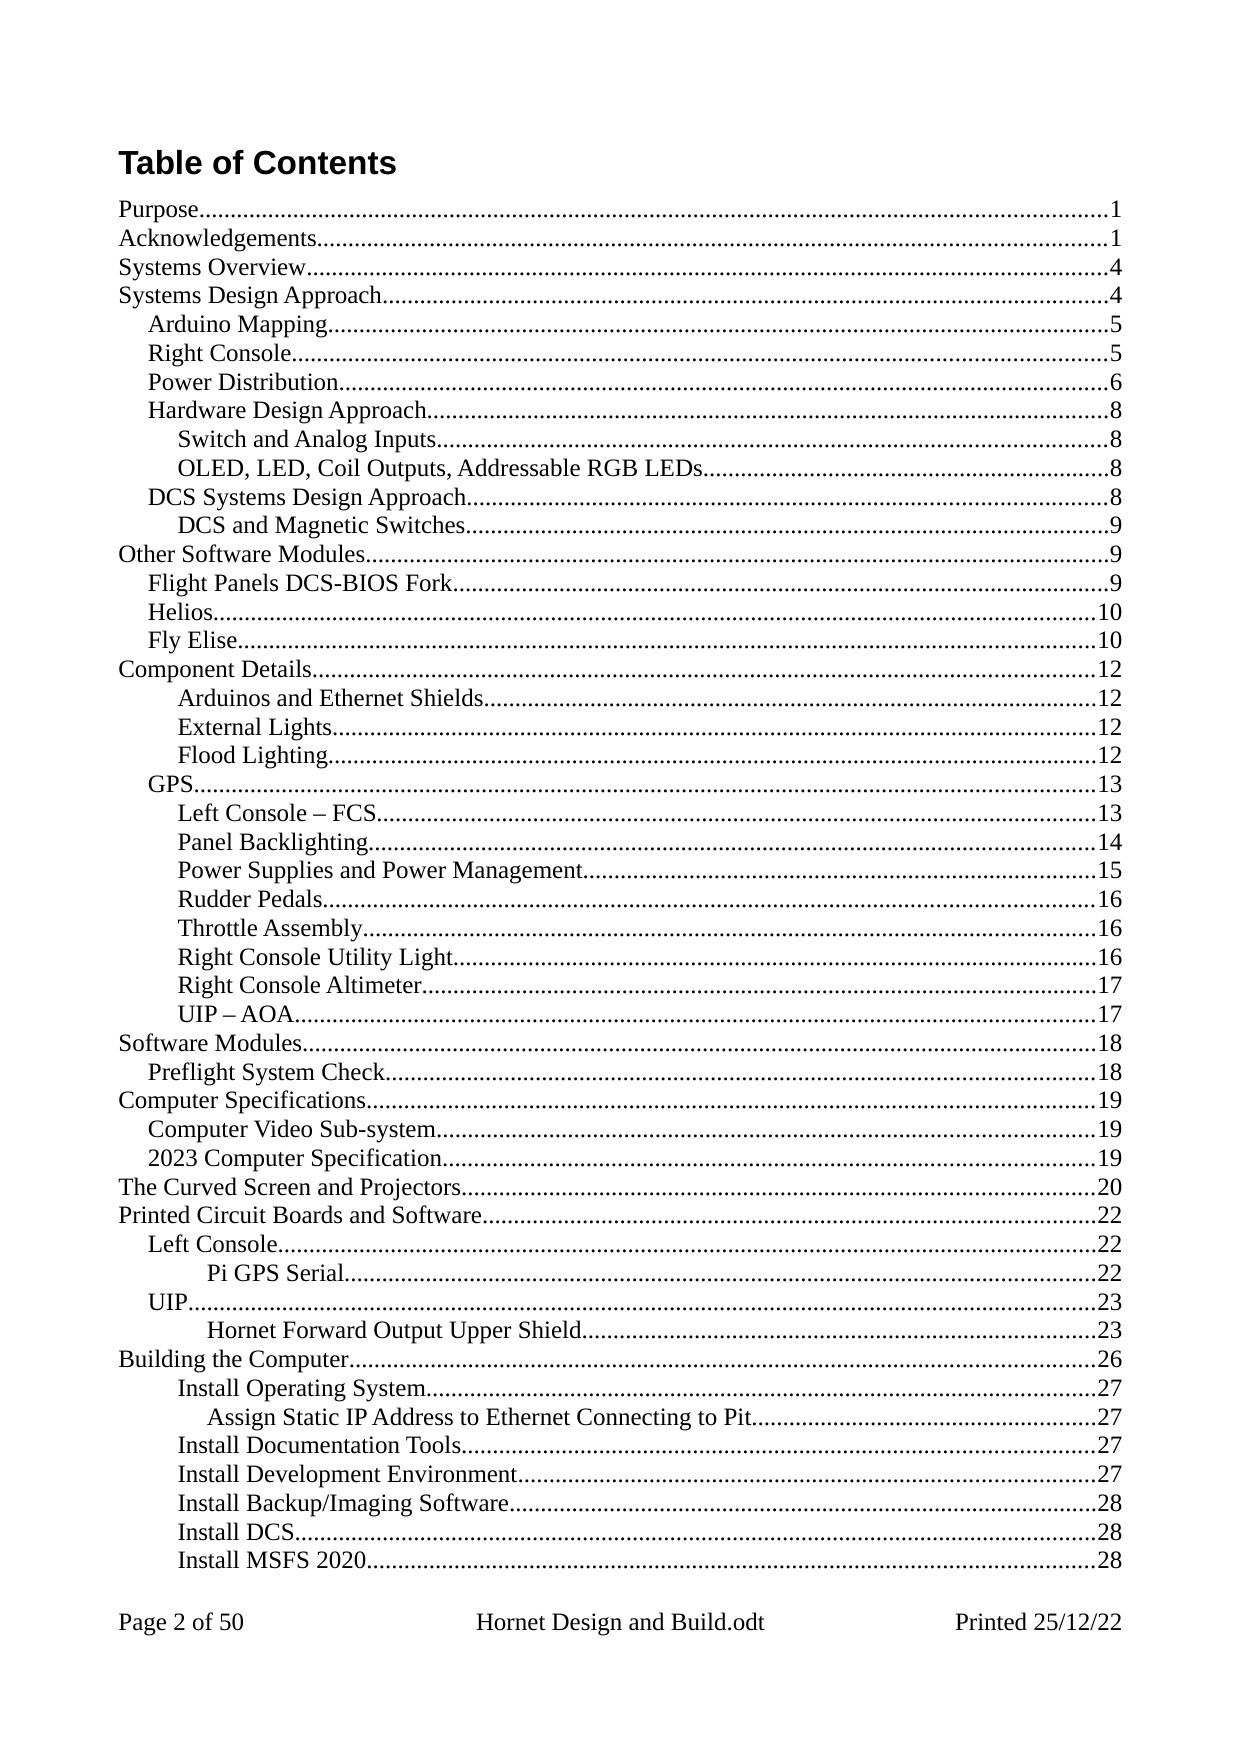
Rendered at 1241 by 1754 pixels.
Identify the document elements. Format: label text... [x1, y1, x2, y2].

text Flood Lighting 12 [177, 740, 1122, 769]
text Right Console 5 [148, 338, 1122, 367]
text Component Details 12 [118, 654, 1122, 683]
text Install DCS 28 [177, 1517, 1122, 1545]
text UIP – AOA 17 [177, 999, 1122, 1028]
text Computer Video Sub-system 19 [148, 1114, 1122, 1143]
text DCS and Magnetic Switches 9 [177, 510, 1122, 539]
text Install Documentation Tools 27 [177, 1430, 1122, 1459]
text Right Console Altimeter 17 [177, 970, 1122, 999]
text Helios 10 [148, 597, 1122, 625]
text Install Backup/Imaging Software 28 [177, 1488, 1122, 1517]
text Panel Backlighting 14 [177, 827, 1122, 855]
text Install Operating System 27 [177, 1373, 1122, 1402]
text Pi GPS Serial 22 [207, 1258, 1122, 1287]
text Install Development Environment 27 [177, 1459, 1122, 1488]
subtitle Table of Contents [118, 143, 1122, 182]
text Power Supplies and Power Management 15 [177, 855, 1122, 884]
text Left Console 22 [148, 1229, 1122, 1258]
text Install MSFS 2020 28 [177, 1545, 1122, 1574]
text Acknowledgements 1 [118, 223, 1122, 252]
text Left Console – FCS 13 [177, 798, 1122, 827]
text Switch and Analog Inputs 8 [177, 424, 1122, 453]
text Other Software Modules 9 [118, 539, 1122, 568]
text Hornet Forward Output Upper Shield 23 [207, 1315, 1122, 1344]
text 2023 Computer Specification 19 [148, 1143, 1122, 1172]
text GPS 13 [148, 769, 1122, 798]
text Arduinos and Ethernet Shields 12 [177, 683, 1122, 712]
text UIP 23 [148, 1287, 1122, 1315]
text Software Modules 18 [118, 1028, 1122, 1057]
text Throttle Assembly 16 [177, 913, 1122, 942]
text External Lights 12 [177, 712, 1122, 740]
text OLED, LED, Coil Outputs, Addressable RGB LEDs 8 [177, 453, 1122, 482]
text Building the Computer 26 [118, 1344, 1122, 1373]
text Purpose 1 [118, 194, 1122, 223]
text DCS Systems Design Approach 8 [148, 482, 1122, 510]
text The Curved Screen and Projectors 20 [118, 1172, 1122, 1200]
text Flight Panels DCS-BIOS Fork 9 [148, 568, 1122, 597]
text Arduino Mapping 5 [148, 309, 1122, 338]
text Assign Static IP Address to Ethernet Connecting to Pit 27 [207, 1402, 1122, 1430]
text Computer Specifications 19 [118, 1085, 1122, 1114]
text Systems Overview 4 [118, 252, 1122, 280]
text Rudder Pedals 16 [177, 884, 1122, 913]
text Preflight System Check 18 [148, 1057, 1122, 1085]
text Printed Circuit Boards and Software 22 [118, 1200, 1122, 1229]
text Power Distribution 6 [148, 367, 1122, 395]
text Right Console Utility Light 16 [177, 942, 1122, 970]
text Systems Design Approach 4 [118, 280, 1122, 309]
text Hardware Design Approach 8 [148, 395, 1122, 424]
text Fly Elise 10 [148, 625, 1122, 654]
